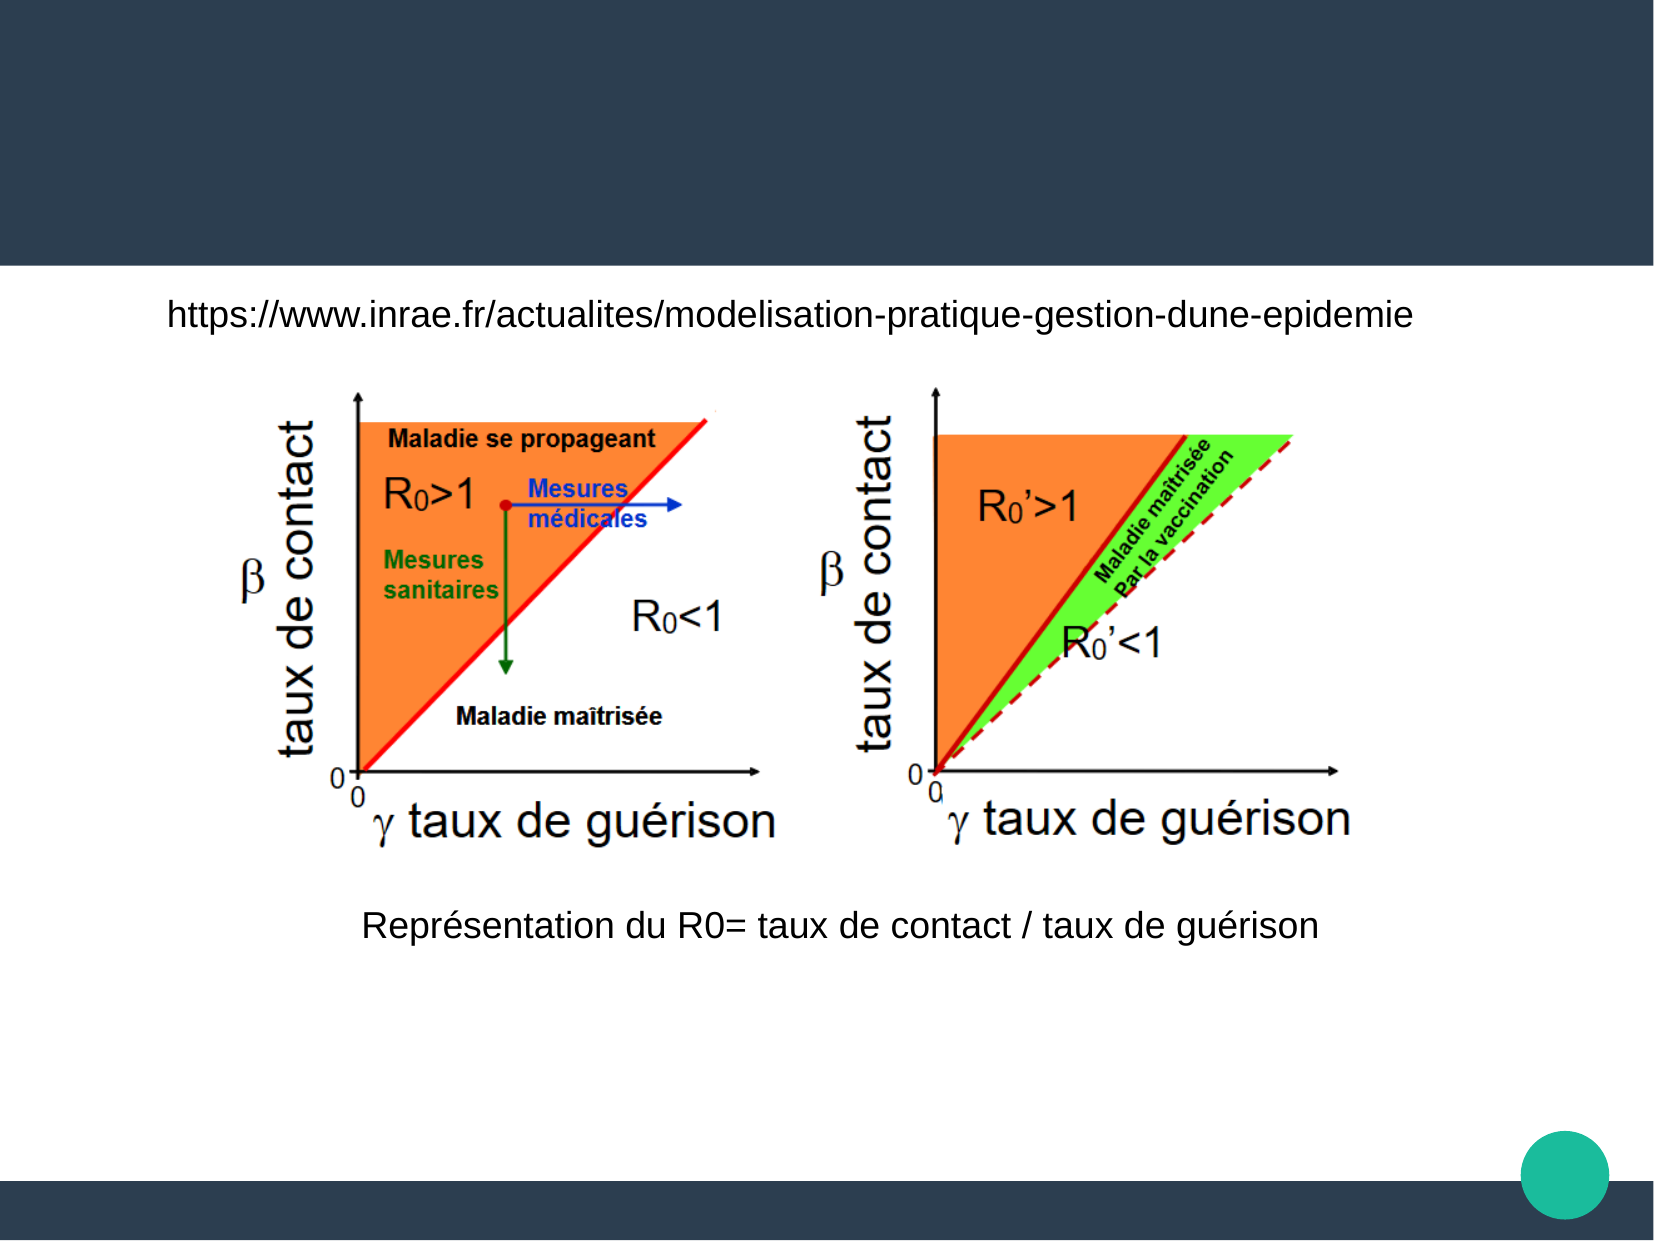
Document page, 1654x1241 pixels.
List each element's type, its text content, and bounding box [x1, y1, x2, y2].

text_box https://www.inrae.fr/actualites/modelisation-pratique-gestion-dune-epidemie [152, 285, 1430, 343]
text_box Représentation du R0= taux de contact / taux de guérison [346, 897, 1335, 955]
picture [218, 366, 1371, 865]
